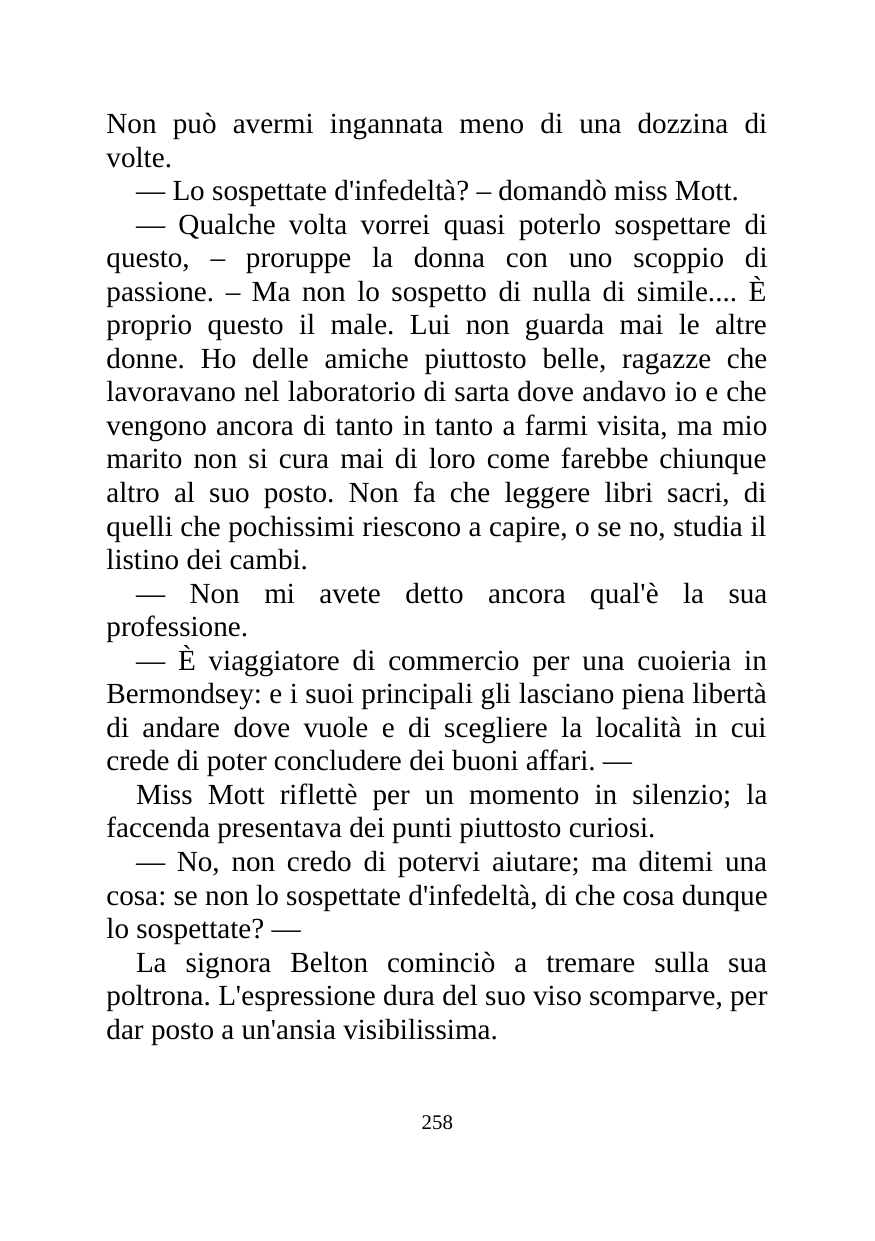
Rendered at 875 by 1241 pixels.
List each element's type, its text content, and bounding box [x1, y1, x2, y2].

text Non può avermi ingannata meno di una dozzina di volte. [106, 106, 768, 173]
text — Qualche volta vorrei quasi poterlo sospettare di questo, – proruppe la donna con uno scoppio di passione. – Ma non lo sospetto di nulla di simile.... È proprio questo il male. Lui non guarda mai le altre donne. Ho delle amiche piuttosto belle, ragazze che lavoravano nel laboratorio di sarta dove andavo io e che vengono ancora di tanto in tanto a farmi visita, ma mio marito non si cura mai di loro come farebbe chiunque altro al suo posto. Non fa che leggere libri sacri, di quelli che pochissimi riescono a capire, o se no, studia il listino dei cambi. [106, 207, 768, 576]
text La signora Belton cominciò a tremare sulla sua poltrona. L'espressione dura del suo viso scomparve, per dar posto a un'ansia visibilissima. [106, 945, 768, 1045]
text — No, non credo di potervi aiutare; ma ditemi una cosa: se non lo sospettate d'infedeltà, di che cosa dunque lo sospettate? — [106, 844, 768, 945]
text — Non mi avete detto ancora qual'è la sua professione. [106, 576, 768, 643]
text Miss Mott riflettè per un momento in silenzio; la faccenda presentava dei punti piuttosto curiosi. [106, 777, 768, 844]
text — Lo sospettate d'infedeltà? – domandò miss Mott. [106, 173, 768, 207]
text — È viaggiatore di commercio per una cuoieria in Bermondsey: e i suoi principali gli lasciano piena libertà di andare dove vuole e di scegliere la località in cui crede di poter concludere dei buoni affari. — [106, 643, 768, 777]
